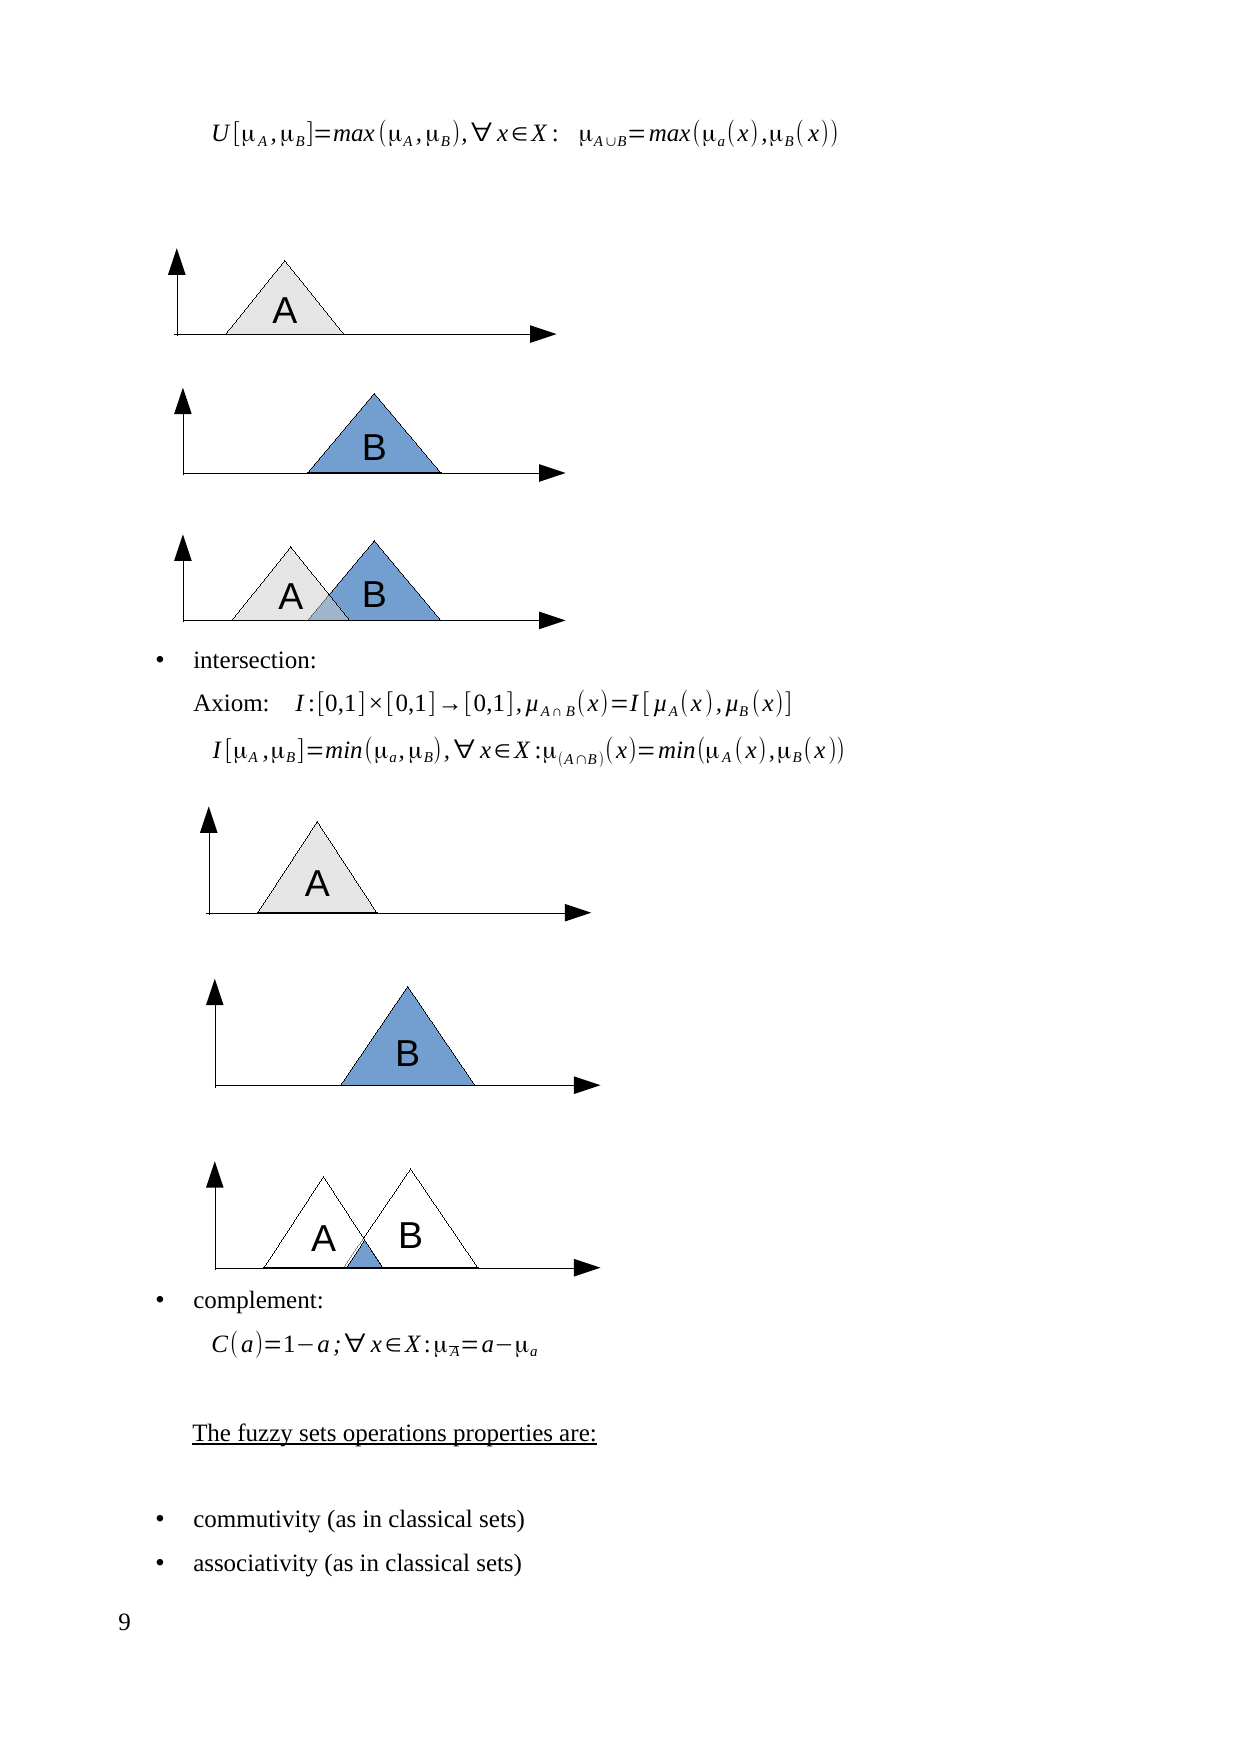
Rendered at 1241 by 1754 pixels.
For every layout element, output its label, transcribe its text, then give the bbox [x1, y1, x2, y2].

list Axiom: [156, 688, 1122, 720]
text The fuzzy sets operations properties are: [118, 1418, 1122, 1447]
list associativity (as in classical sets) [156, 1548, 1122, 1576]
list intersection: [156, 645, 1122, 673]
list commutivity (as in classical sets) [156, 1504, 1122, 1533]
list complement: [156, 1286, 1122, 1314]
